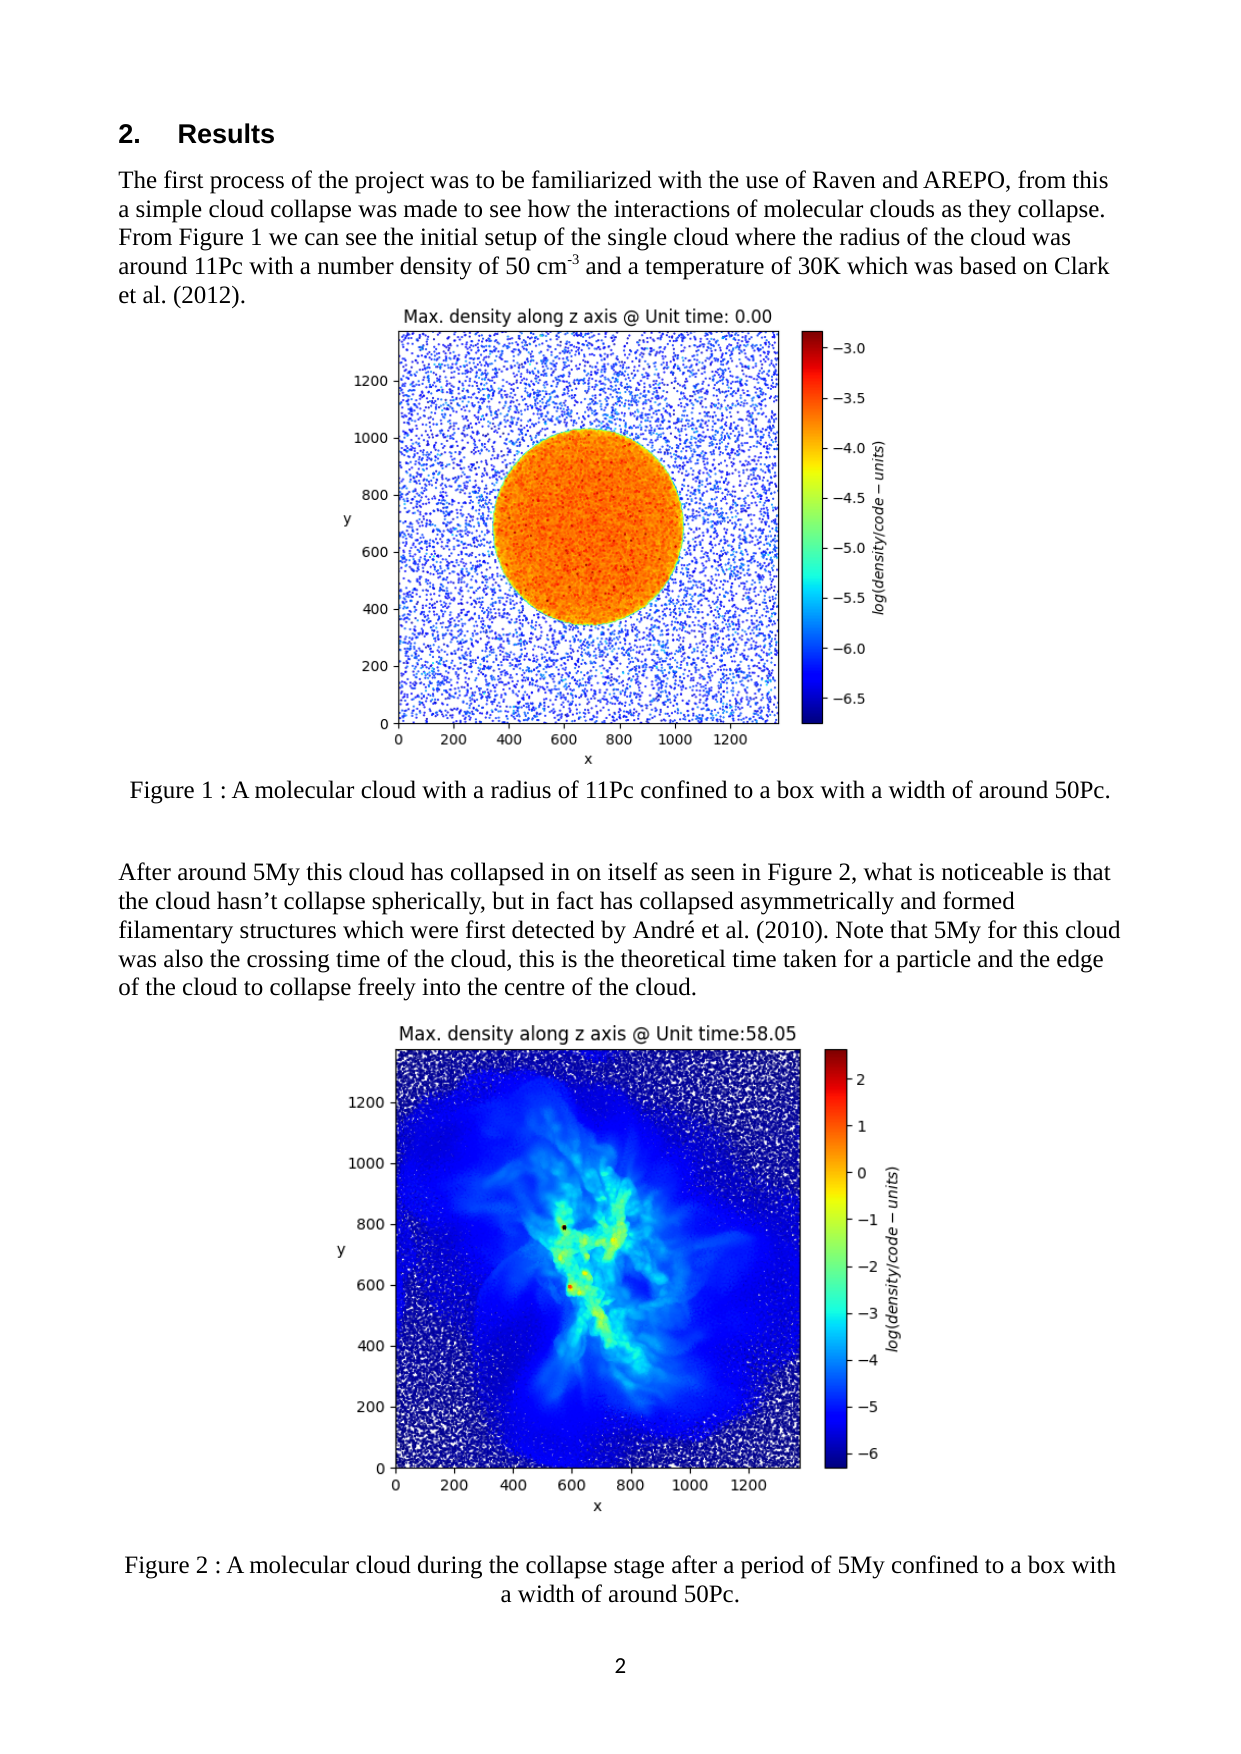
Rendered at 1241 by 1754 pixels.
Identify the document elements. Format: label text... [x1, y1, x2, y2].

text Figure 1 : A molecular cloud with a radius of 11Pc confined to a box with a width of around 50Pc. [118, 775, 1122, 804]
picture [327, 1010, 913, 1522]
text Figure 2 : A molecular cloud during the collapse stage after a period of 5My confined to a box with a width of around 50Pc. [118, 1550, 1122, 1607]
subtitle 2. Results [118, 118, 1122, 149]
text The first process of the project was to be familiarized with the use of Raven and AREPO, from this a simple cloud collapse was made to see how the interactions of molecular clouds as they collapse. From Figure 1 we can see the initial setup of the single cloud where the radius of the cloud was around 11Pc with a number density of 50 cm-3 and a temperature of 30K which was based on Clark et al. (2012)⁠. [118, 165, 1122, 309]
text After around 5My this cloud has collapsed in on itself as seen in Figure 2, what is noticeable is that the cloud hasn’t collapse spherically, but in fact has collapsed asymmetrically and formed filamentary structures which were first detected by André et al. (2010)⁠. Note that 5My for this cloud was also the crossing time of the cloud, this is the theoretical time taken for a particle and the edge of the cloud to collapse freely into the centre of the cloud. [118, 857, 1122, 1001]
picture [336, 298, 905, 773]
